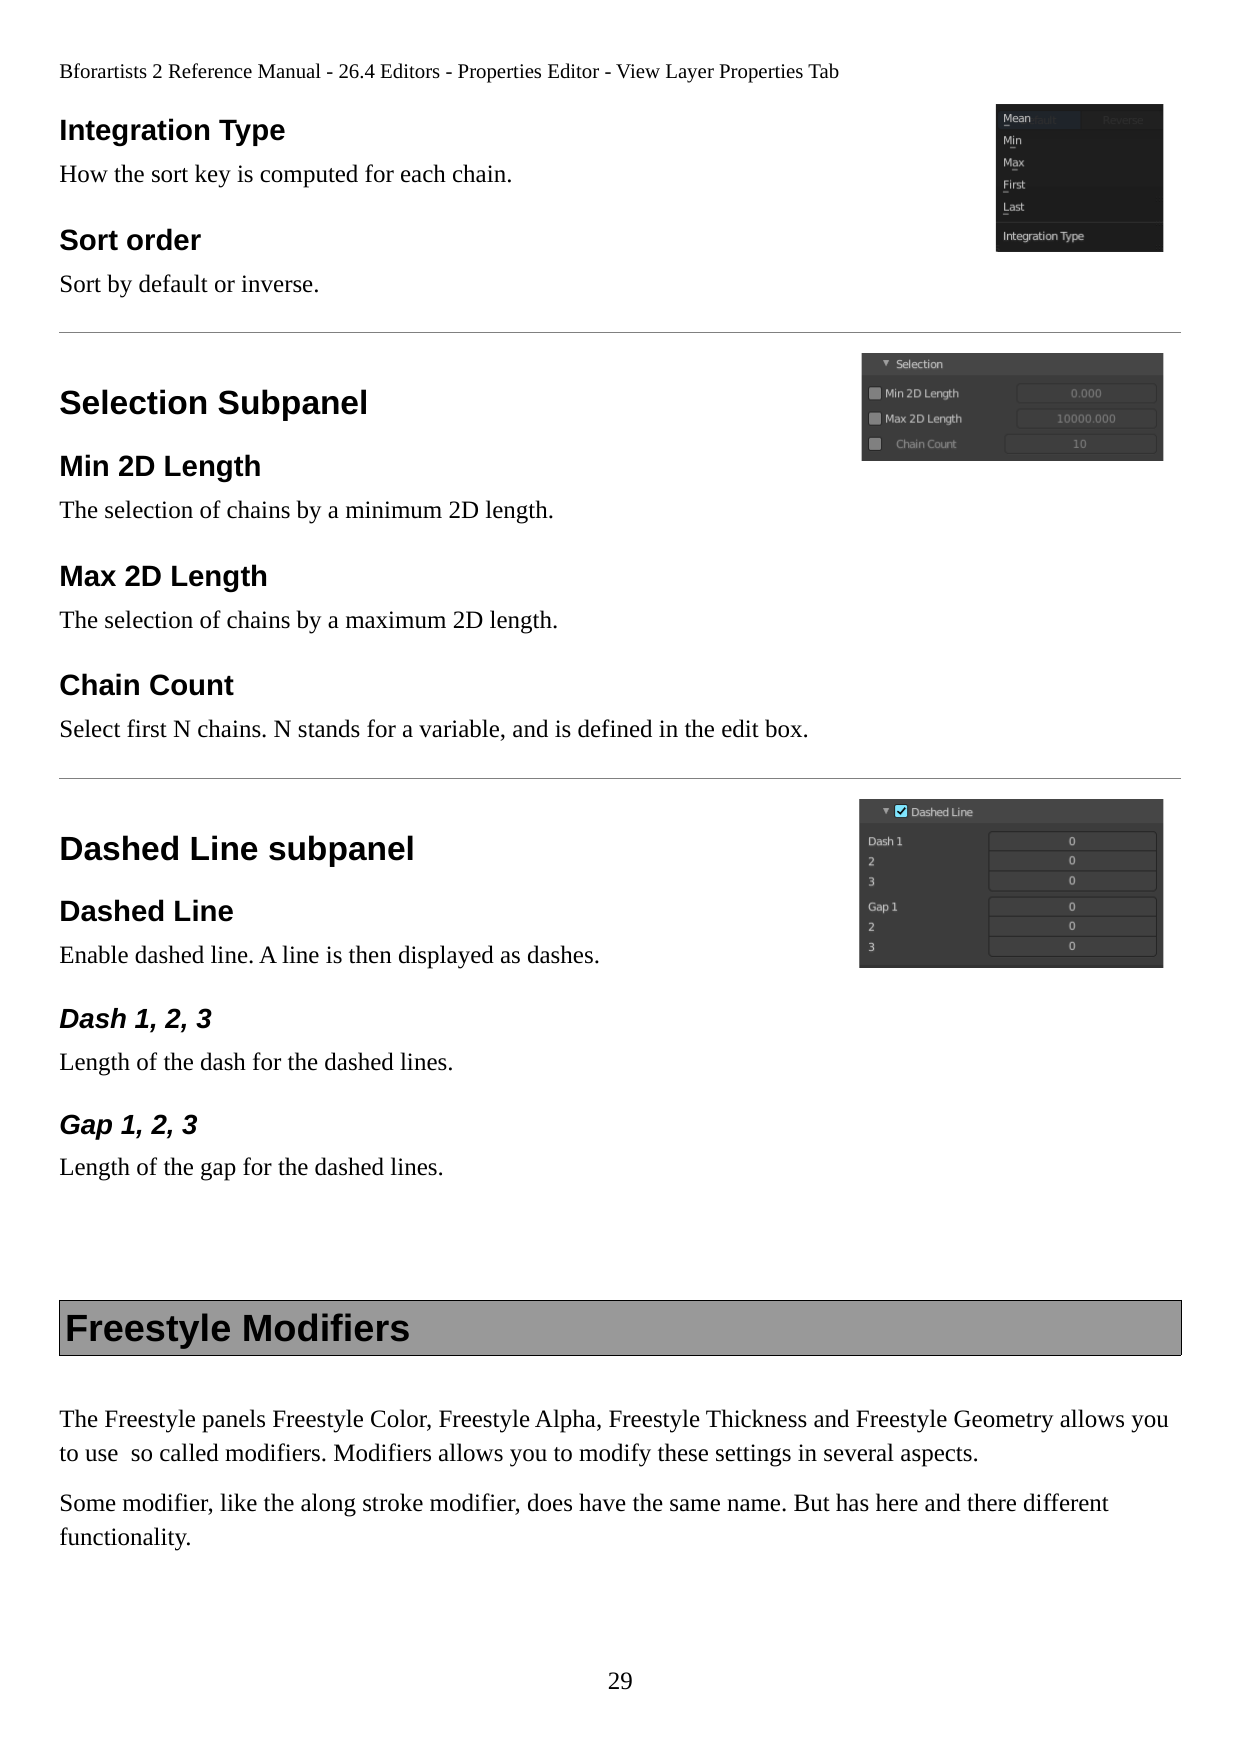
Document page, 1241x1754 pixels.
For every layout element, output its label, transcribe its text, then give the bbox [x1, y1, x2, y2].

subtitle Sort order [59, 222, 1181, 256]
subtitle [1164, 383, 1181, 421]
subtitle Integration Type [59, 113, 995, 146]
subtitle Gap 1, 2, 3 [59, 1108, 1181, 1140]
text Some modifier, like the along stroke modifier, does have the same name. But has here and there different functionality. [59, 1488, 1181, 1551]
subtitle Selection Subpanel [59, 383, 861, 421]
text Sort by default or inverse. [59, 269, 1181, 297]
text Enable dashed line. A line is then displayed as dashes. [59, 941, 1181, 969]
picture [861, 353, 1164, 461]
subtitle Dashed Line subpanel [59, 829, 859, 867]
text How the sort key is computed for each chain. [59, 159, 995, 188]
subtitle [1164, 829, 1181, 867]
text The Freestyle panels Freestyle Color, Freestyle Alpha, Freestyle Thickness and Freestyle Geometry allows you to use so called modifiers. Modifiers allows you to modify these settings in several aspects. [59, 1404, 1181, 1467]
table_header Freestyle Modifiers [60, 1301, 1181, 1355]
text Select first N chains. N stands for a variable, and is defined in the edit box. [59, 714, 1181, 743]
subtitle [1164, 894, 1181, 928]
subtitle Min 2D Length [59, 448, 1181, 482]
text Length of the gap for the dashed lines. [59, 1152, 1181, 1181]
picture [859, 799, 1164, 968]
subtitle Dash 1, 2, 3 [59, 1002, 1181, 1034]
picture [995, 104, 1164, 252]
subtitle Max 2D Length [59, 558, 1181, 592]
subtitle Chain Count [59, 668, 1181, 702]
subtitle Dashed Line [59, 894, 859, 928]
text The selection of chains by a minimum 2D length. [59, 495, 1181, 523]
text Length of the dash for the dashed lines. [59, 1047, 1181, 1075]
subtitle [1164, 113, 1181, 146]
text The selection of chains by a maximum 2D length. [59, 605, 1181, 633]
